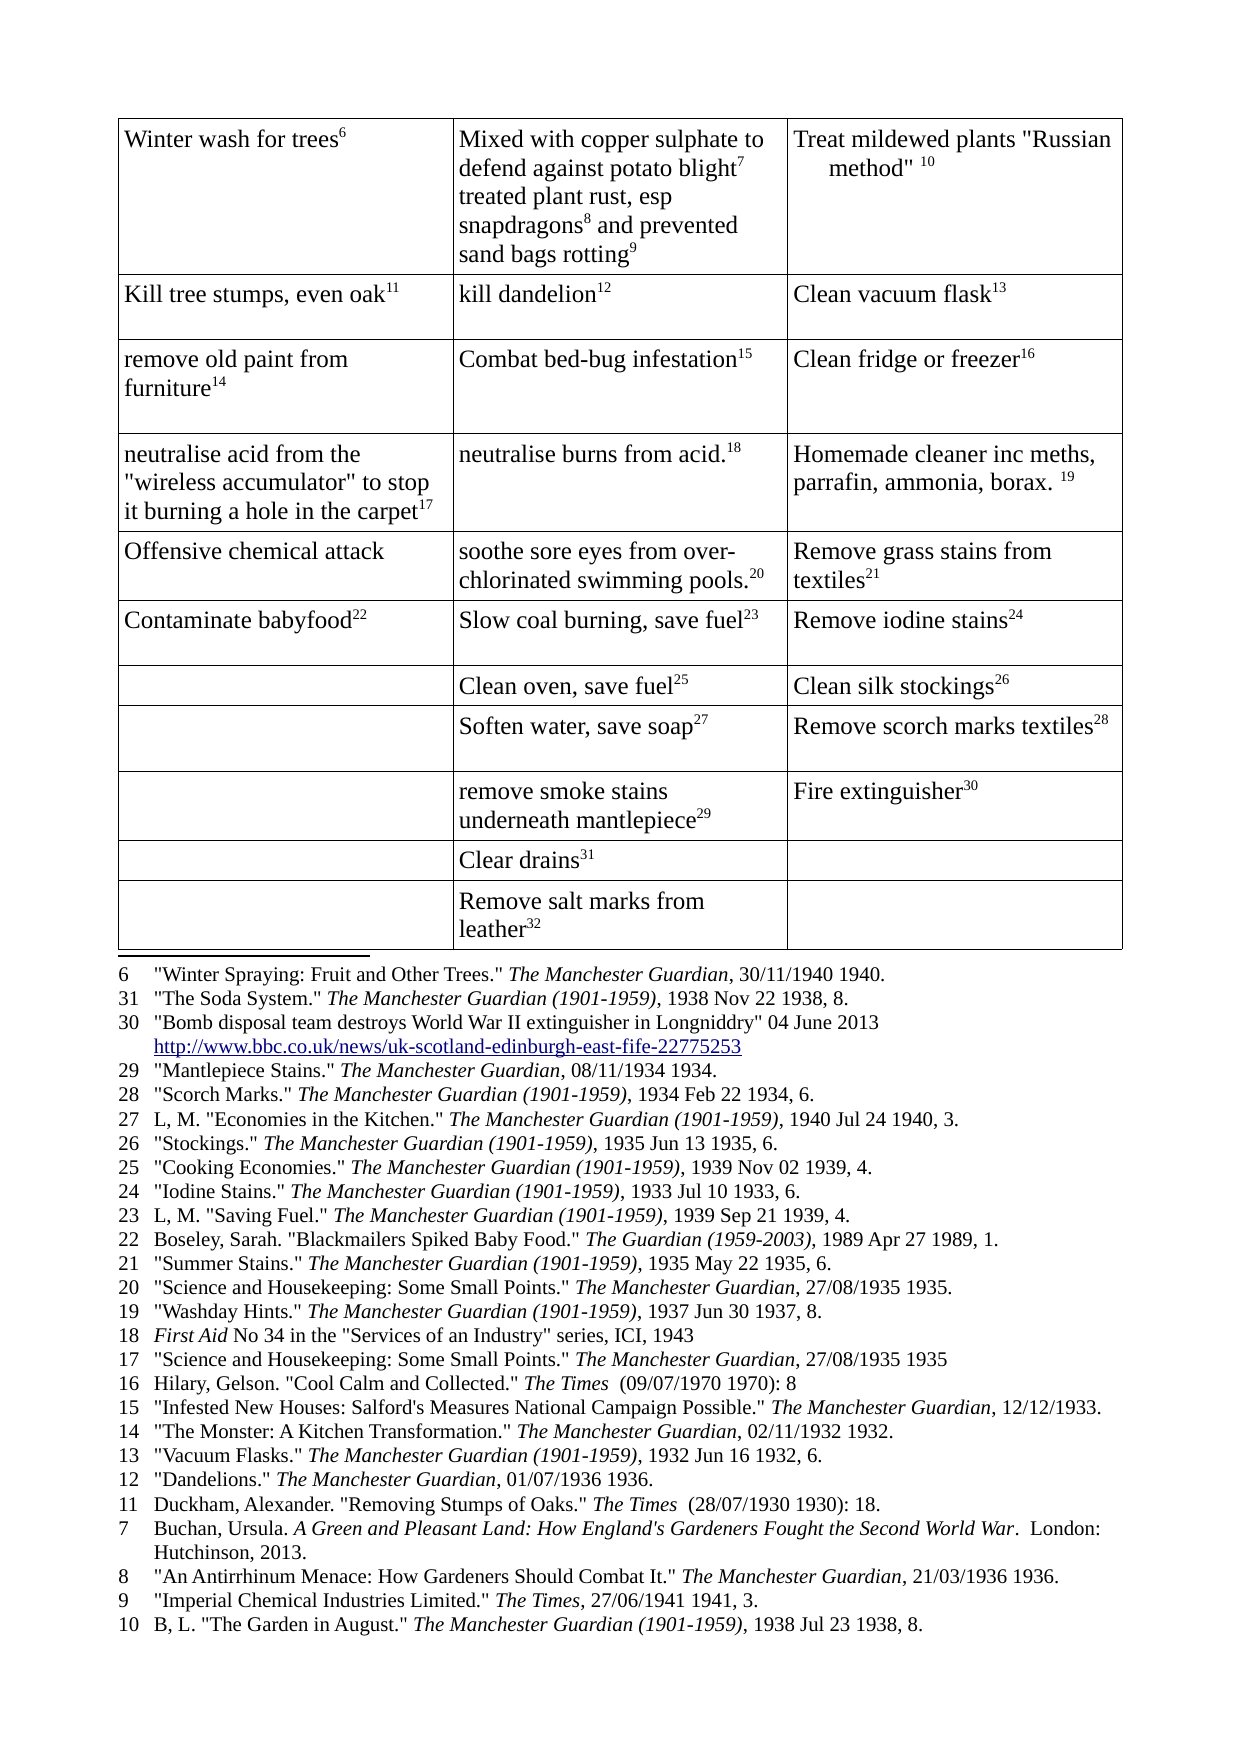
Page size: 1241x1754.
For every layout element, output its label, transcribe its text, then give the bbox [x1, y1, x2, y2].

table_cell Homemade cleaner inc meths, parrafin, ammonia, borax. [788, 434, 1122, 531]
table_cell Winter wash for trees [119, 119, 453, 273]
table_cell Offensive chemical attack [119, 532, 453, 600]
table_cell [119, 881, 453, 949]
table_cell Contaminate babyfood [119, 601, 453, 665]
table_cell [119, 706, 453, 771]
table_cell [788, 881, 1122, 949]
table_cell Combat bed-bug infestation [454, 340, 787, 433]
table_cell Remove iodine stains [788, 601, 1122, 665]
table_cell Clean fridge or freezer [788, 340, 1122, 433]
table_cell Mixed with copper sulphate to defend against potato blight treated plant rust, esp snapdragons and prevented sand bags rotting [454, 119, 787, 273]
table_cell Clean silk stockings [788, 666, 1122, 705]
table_cell [119, 841, 453, 880]
table_cell Remove grass stains from textiles [788, 532, 1122, 600]
table_cell remove smoke stains underneath mantlepiece [454, 772, 787, 840]
table_cell Treat mildewed plants "Russian method" [788, 119, 1122, 273]
table_cell Clean oven, save fuel [454, 666, 787, 705]
table_cell Clear drains [454, 841, 787, 880]
table_cell Clean vacuum flask [788, 275, 1122, 339]
table_cell remove old paint from furniture [119, 340, 453, 433]
table_cell Soften water, save soap [454, 706, 787, 771]
table_cell Slow coal burning, save fuel [454, 601, 787, 665]
table_cell [119, 772, 453, 840]
table_cell soothe sore eyes from over-chlorinated swimming pools. [454, 532, 787, 600]
table_cell [788, 841, 1122, 880]
table_cell [119, 666, 453, 705]
table_cell Fire extinguisher [788, 772, 1122, 840]
table_cell Remove scorch marks textiles [788, 706, 1122, 771]
table_cell neutralise acid from the "wireless accumulator" to stop it burning a hole in the carpet [119, 434, 453, 531]
table_cell Remove salt marks from leather [454, 881, 787, 949]
table_cell Kill tree stumps, even oak [119, 275, 453, 339]
table_cell neutralise burns from acid. [454, 434, 787, 531]
table_cell kill dandelion [454, 275, 787, 339]
